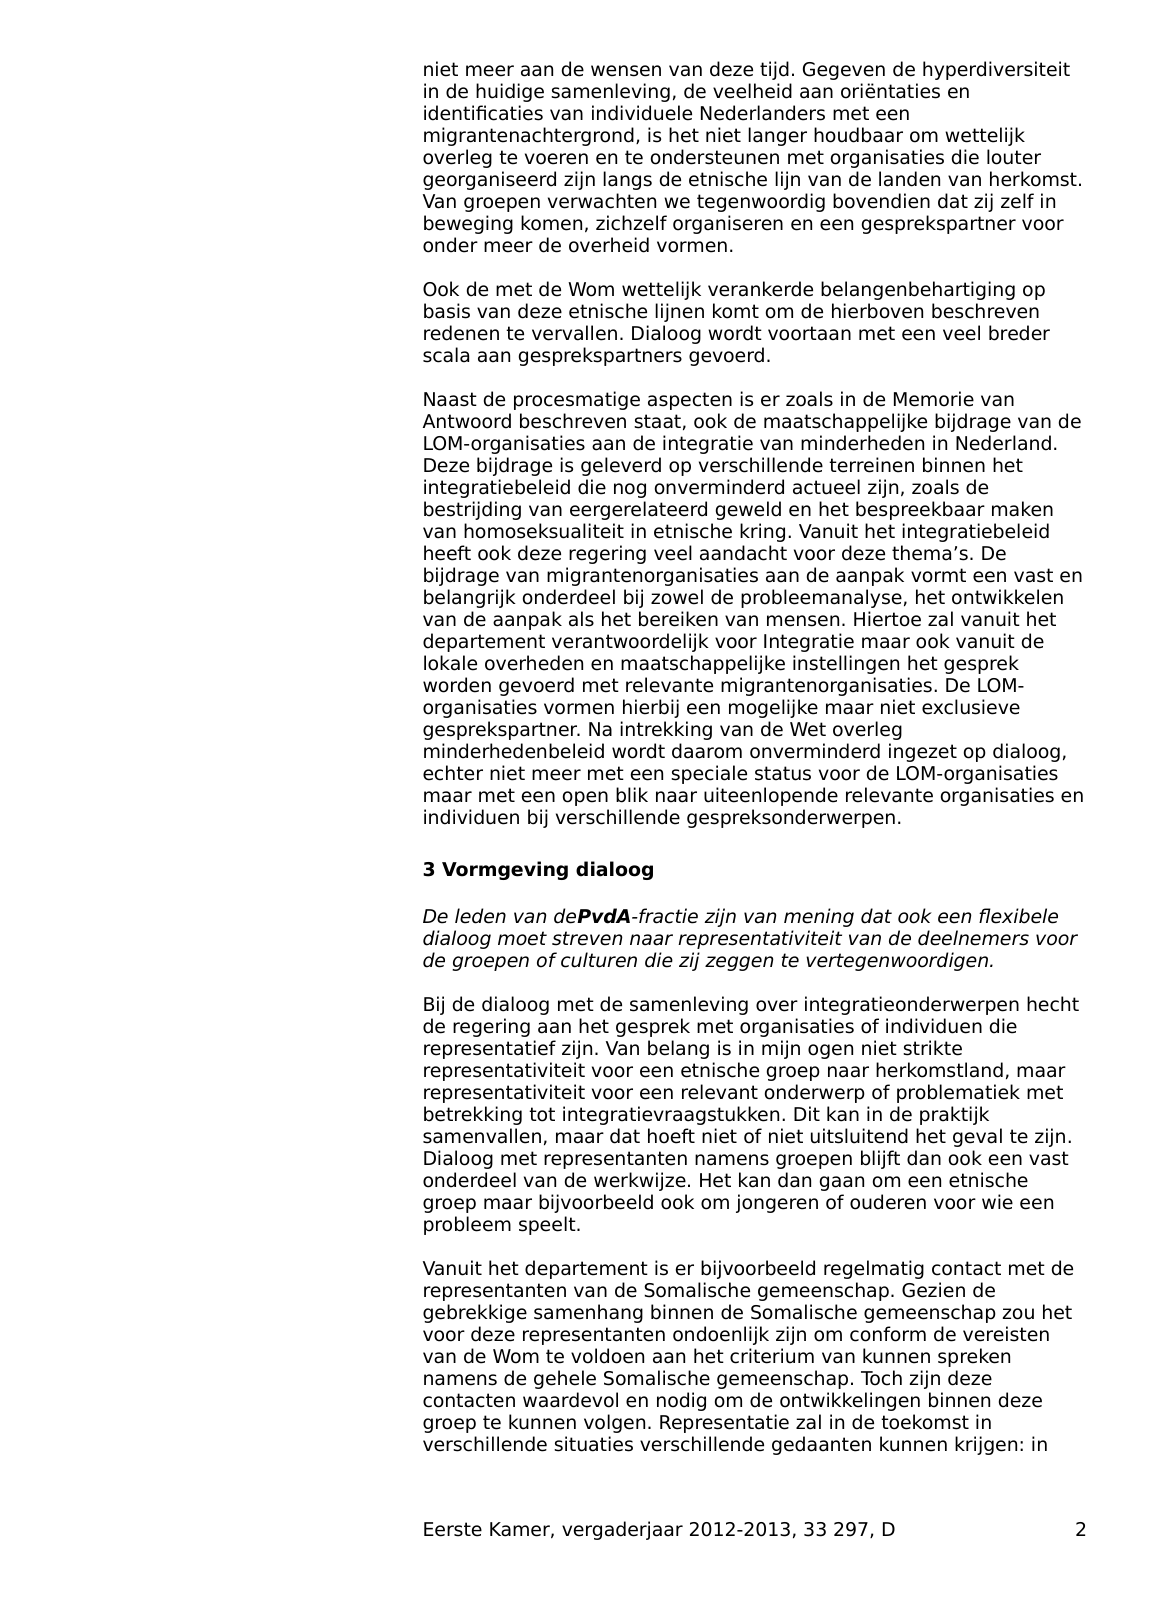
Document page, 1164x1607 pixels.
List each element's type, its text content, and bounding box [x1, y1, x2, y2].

text Naast de procesmatige aspecten is er zoals in de Memorie van Antwoord beschreven staat, ook de maatschappelijke bijdrage van de LOM-organisaties aan de integratie van minderheden in Nederland. Deze bijdrage is geleverd op verschillende terreinen binnen het integratiebeleid die nog onverminderd actueel zijn, zoals de bestrijding van eergerelateerd geweld en het bespreekbaar maken van homoseksualiteit in etnische kring. Vanuit het integratiebeleid heeft ook deze regering veel aandacht voor deze thema’s. De bijdrage van migrantenorganisaties aan de aanpak vormt een vast en belangrijk onderdeel bij zowel de probleemanalyse, het ontwikkelen van de aanpak als het bereiken van mensen. Hiertoe zal vanuit het departement verantwoordelijk voor Integratie maar ook vanuit de lokale overheden en maatschappelijke instellingen het gesprek worden gevoerd met relevante migrantenorganisaties. De LOM-organisaties vormen hierbij een mogelijke maar niet exclusieve gesprekspartner. Na intrekking van de Wet overleg minderhedenbeleid wordt daarom onverminderd ingezet op dialoog, echter niet meer met een speciale status voor de LOM-organisaties maar met een open blik naar uiteenlopende relevante organisaties en individuen bij verschillende gespreksonderwerpen. [422, 389, 1087, 829]
text Bij de dialoog met de samenleving over integratieonderwerpen hecht de regering aan het gesprek met organisaties of individuen die representatief zijn. Van belang is in mijn ogen niet strikte representativiteit voor een etnische groep naar herkomstland, maar representativiteit voor een relevant onderwerp of problematiek met betrekking tot integratievraagstukken. Dit kan in de praktijk samenvallen, maar dat hoeft niet of niet uitsluitend het geval te zijn. Dialoog met representanten namens groepen blijft dan ook een vast onderdeel van de werkwijze. Het kan dan gaan om een etnische groep maar bijvoorbeeld ook om jongeren of ouderen voor wie een probleem speelt. [422, 994, 1087, 1236]
text niet meer aan de wensen van deze tijd. Gegeven de hyperdiversiteit in de huidige samenleving, de veelheid aan oriëntaties en identificaties van individuele Nederlanders met een migrantenachtergrond, is het niet langer houdbaar om wettelijk overleg te voeren en te ondersteunen met organisaties die louter georganiseerd zijn langs de etnische lijn van de landen van herkomst. Van groepen verwachten we tegenwoordig bovendien dat zij zelf in beweging komen, zichzelf organiseren en een gesprekspartner voor onder meer de overheid vormen. [422, 59, 1087, 257]
text Vanuit het departement is er bijvoorbeeld regelmatig contact met de representanten van de Somalische gemeenschap. Gezien de gebrekkige samenhang binnen de Somalische gemeenschap zou het voor deze representanten ondoenlijk zijn om conform de vereisten van de Wom te voldoen aan het criterium van kunnen spreken namens de gehele Somalische gemeenschap. Toch zijn deze contacten waardevol en nodig om de ontwikkelingen binnen deze groep te kunnen volgen. Representatie zal in de toekomst in verschillende situaties verschillende gedaanten kunnen krijgen: in [422, 1258, 1087, 1456]
subtitle 3 Vormgeving dialoog [422, 859, 1087, 881]
text Ook de met de Wom wettelijk verankerde belangenbehartiging op basis van deze etnische lijnen komt om de hierboven beschreven redenen te vervallen. Dialoog wordt voortaan met een veel breder scala aan gesprekspartners gevoerd. [422, 279, 1087, 367]
text De leden van dePvdA-fractie zijn van mening dat ook een flexibele dialoog moet streven naar representativiteit van de deelnemers voor de groepen of culturen die zij zeggen te vertegenwoordigen. [422, 906, 1087, 972]
